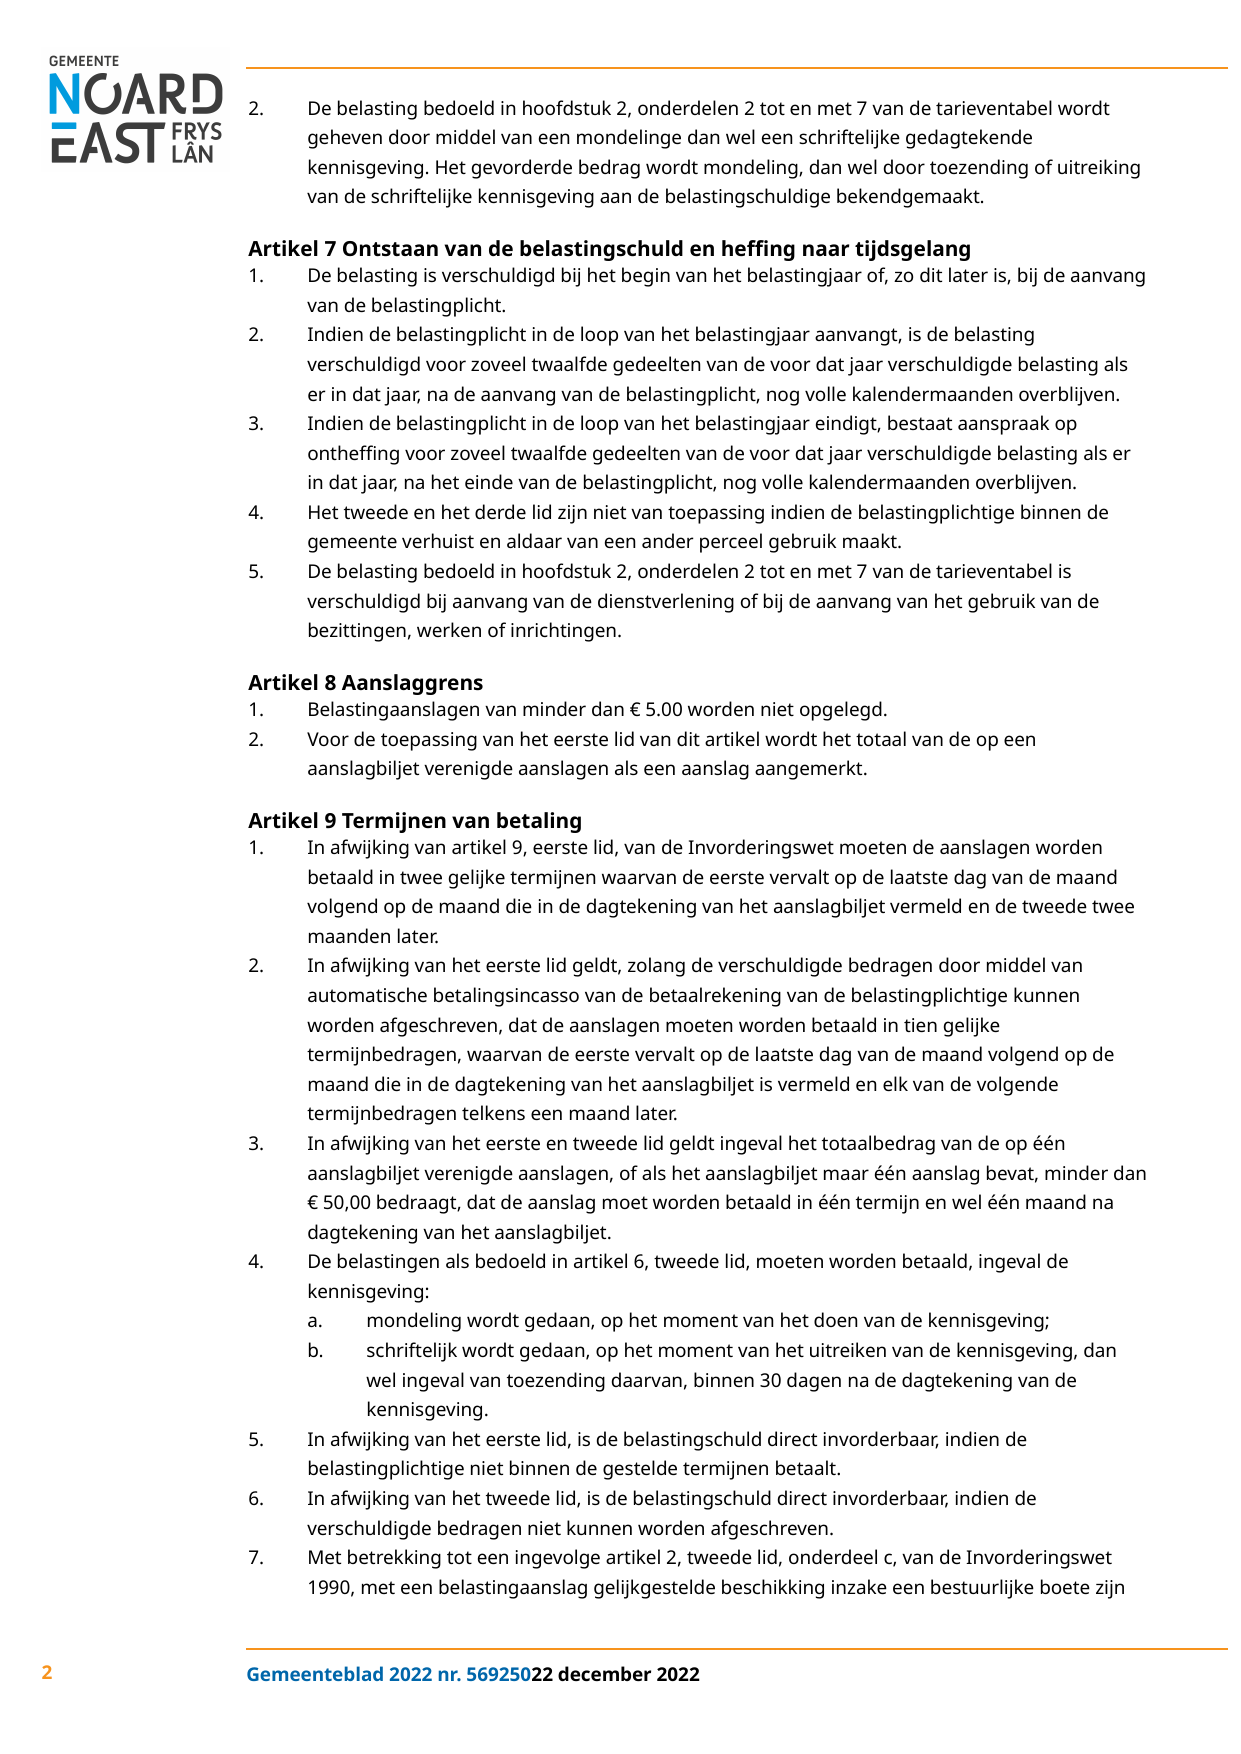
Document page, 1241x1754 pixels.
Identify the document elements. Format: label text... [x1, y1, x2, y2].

list De belasting bedoeld in hoofdstuk 2, onderdelen 2 tot en met 7 van de tarieventabel wordt geheven door middel van een mondelinge dan wel een schriftelijke gedagtekende kennisgeving. Het gevorderde bedrag wordt mondeling, dan wel door toezending of uitreiking van de schriftelijke kennisgeving aan de belastingschuldige bekendgemaakt. [248, 95, 1152, 209]
list mondeling wordt gedaan, op het moment van het doen van de kennisgeving; [307, 1308, 1152, 1333]
list In afwijking van het eerste en tweede lid geldt ingeval het totaalbedrag van de op één aanslagbiljet verenigde aanslagen, of als het aanslagbiljet maar één aanslag bevat, minder dan € 50,00 bedraagt, dat de aanslag moet worden betaald in één termijn en wel één maand na dagtekening van het aanslagbiljet. [248, 1130, 1152, 1244]
list Indien de belastingplicht in de loop van het belastingjaar aanvangt, is de belasting verschuldigd voor zoveel twaalfde gedeelten van de voor dat jaar verschuldigde belasting als er in dat jaar, na de aanvang van de belastingplicht, nog volle kalendermaanden overblijven. [248, 322, 1152, 406]
list De belasting bedoeld in hoofdstuk 2, onderdelen 2 tot en met 7 van de tarieventabel is verschuldigd bij aanvang van de dienstverlening of bij de aanvang van het gebruik van de bezittingen, werken of inrichtingen. [248, 558, 1152, 643]
text Artikel 8 Aanslaggrens [248, 668, 1152, 696]
list In afwijking van het eerste lid, is de belastingschuld direct invorderbaar, indien de belastingplichtige niet binnen de gestelde termijnen betaalt. [248, 1426, 1152, 1481]
list Belastingaanslagen van minder dan € 5.00 worden niet opgelegd. [248, 696, 1152, 722]
list Het tweede en het derde lid zijn niet van toepassing indien de belastingplichtige binnen de gemeente verhuist en aldaar van een ander perceel gebruik maakt. [248, 499, 1152, 554]
list In afwijking van het eerste lid geldt, zolang de verschuldigde bedragen door middel van automatische betalingsincasso van de betaalrekening van de belastingplichtige kunnen worden afgeschreven, dat de aanslagen moeten worden betaald in tien gelijke termijnbedragen, waarvan de eerste vervalt op de laatste dag van de maand volgend op de maand die in de dagtekening van het aanslagbiljet is vermeld en elk van de volgende termijnbedragen telkens een maand later. [248, 953, 1152, 1126]
list Voor de toepassing van het eerste lid van dit artikel wordt het totaal van de op een aanslagbiljet verenigde aanslagen als een aanslag aangemerkt. [248, 726, 1152, 781]
list schriftelijk wordt gedaan, op het moment van het uitreiken van de kennisgeving, dan wel ingeval van toezending daarvan, binnen 30 dagen na de dagtekening van de kennisgeving. [307, 1337, 1152, 1422]
text Artikel 7 Ontstaan van de belastingschuld en heffing naar tijdsgelang [248, 234, 1152, 262]
text Artikel 9 Termijnen van betaling [248, 806, 1152, 834]
list De belastingen als bedoeld in artikel 6, tweede lid, moeten worden betaald, ingeval de kennisgeving: [248, 1248, 1152, 1304]
list In afwijking van artikel 9, eerste lid, van de Invorderingswet moeten de aanslagen worden betaald in twee gelijke termijnen waarvan de eerste vervalt op de laatste dag van de maand volgend op de maand die in de dagtekening van het aanslagbiljet vermeld en de tweede twee maanden later. [248, 834, 1152, 949]
list De belasting is verschuldigd bij het begin van het belastingjaar of, zo dit later is, bij de aanvang van de belastingplicht. [248, 262, 1152, 318]
list Met betrekking tot een ingevolge artikel 2, tweede lid, onderdeel c, van de Invorderingswet 1990, met een belastingaanslag gelijkgestelde beschikking inzake een bestuurlijke boete zijn [248, 1544, 1152, 1599]
picture [41, 47, 231, 172]
list Indien de belastingplicht in de loop van het belastingjaar eindigt, bestaat aanspraak op ontheffing voor zoveel twaalfde gedeelten van de voor dat jaar verschuldigde belasting als er in dat jaar, na het einde van de belastingplicht, nog volle kalendermaanden overblijven. [248, 410, 1152, 495]
list In afwijking van het tweede lid, is de belastingschuld direct invorderbaar, indien de verschuldigde bedragen niet kunnen worden afgeschreven. [248, 1485, 1152, 1540]
